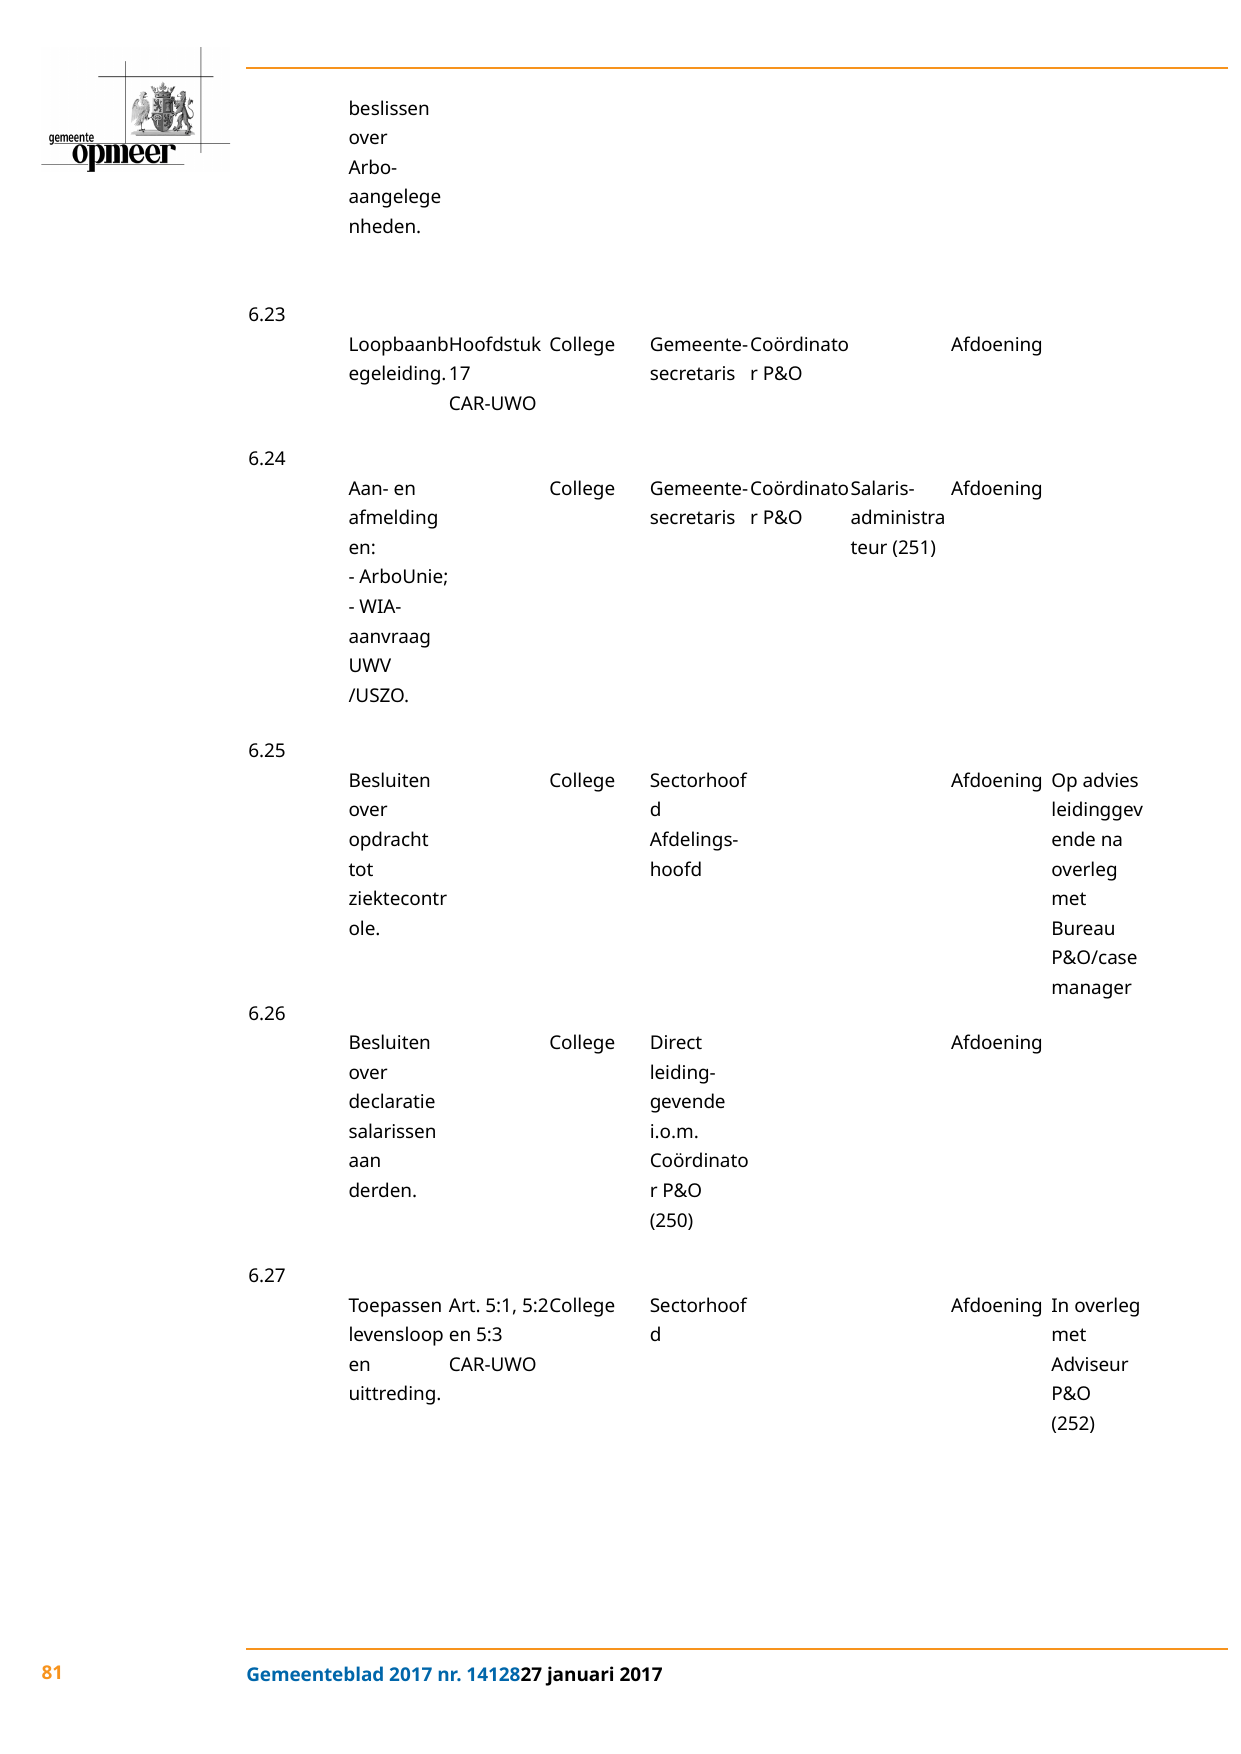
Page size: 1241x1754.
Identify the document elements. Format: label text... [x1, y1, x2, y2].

table_cell [449, 445, 549, 737]
table_cell In overleg met Adviseur P&O (252) [1051, 1262, 1152, 1436]
table_cell [248, 95, 348, 268]
table_cell Besluiten over opdracht tot ziektecontrole. [348, 738, 449, 1000]
table_cell Direct leiding- gevende i.o.m. Coördinator P&O (250) [650, 1000, 750, 1262]
table_cell [1051, 445, 1152, 737]
table_cell Op advies leidinggevende na overleg met Bureau P&O/casemanager [1051, 738, 1152, 1000]
table_cell [750, 1262, 850, 1436]
table_cell College [549, 738, 649, 1000]
table_header Coördinator P&O [750, 301, 850, 445]
table_header Loopbaanbegeleiding. [348, 301, 449, 445]
table_cell beslissen over Arbo-aangelegenheden. [348, 95, 449, 268]
table_cell Sectorhoofd [650, 1262, 750, 1436]
table_cell College [549, 445, 649, 737]
table_cell [750, 738, 850, 1000]
table_cell Afdoening [951, 445, 1051, 737]
table_cell Afdoening [951, 1000, 1051, 1262]
table_cell [750, 95, 850, 268]
table_cell Sectorhoofd Afdelings-hoofd [650, 738, 750, 1000]
table_cell [449, 95, 549, 268]
table_cell [750, 1000, 850, 1262]
table_cell Toepassen levensloop en uittreding. [348, 1262, 449, 1436]
table_cell Aan- en afmeldingen: - ArboUnie; - WIA-aanvraag UWV /USZO. [348, 445, 449, 737]
table_cell [1051, 1000, 1152, 1262]
table_header 6.23 [248, 301, 348, 445]
table_cell Afdoening [951, 1262, 1051, 1436]
table_cell [850, 1262, 951, 1436]
table_header College [549, 301, 649, 445]
table_header Gemeente-secretaris [650, 301, 750, 445]
table_cell [850, 95, 951, 268]
table_header [1051, 301, 1152, 445]
table_cell College [549, 1000, 649, 1262]
table_cell College [549, 1262, 649, 1436]
table_cell Art. 5:1, 5:2 en 5:3 CAR-UWO [449, 1262, 549, 1436]
table_cell 6.25 [248, 738, 348, 1000]
table_cell Coördinator P&O [750, 445, 850, 737]
table_cell [1051, 95, 1152, 268]
table_cell 6.26 [248, 1000, 348, 1262]
table_header Hoofdstuk 17 CAR-UWO [449, 301, 549, 445]
table_cell [549, 95, 649, 268]
table_cell 6.27 [248, 1262, 348, 1436]
table_cell [850, 1000, 951, 1262]
table_cell [449, 738, 549, 1000]
table_cell [650, 95, 750, 268]
table_cell Afdoening [951, 738, 1051, 1000]
table_cell [850, 738, 951, 1000]
table_header [850, 301, 951, 445]
picture [41, 47, 231, 172]
table_cell Besluiten over declaratie salarissen aan derden. [348, 1000, 449, 1262]
table_cell 6.24 [248, 445, 348, 737]
table_cell [951, 95, 1051, 268]
table_cell [449, 1000, 549, 1262]
table_cell Salaris-administrateur (251) [850, 445, 951, 737]
table_cell Gemeente-secretaris [650, 445, 750, 737]
table_header Afdoening [951, 301, 1051, 445]
